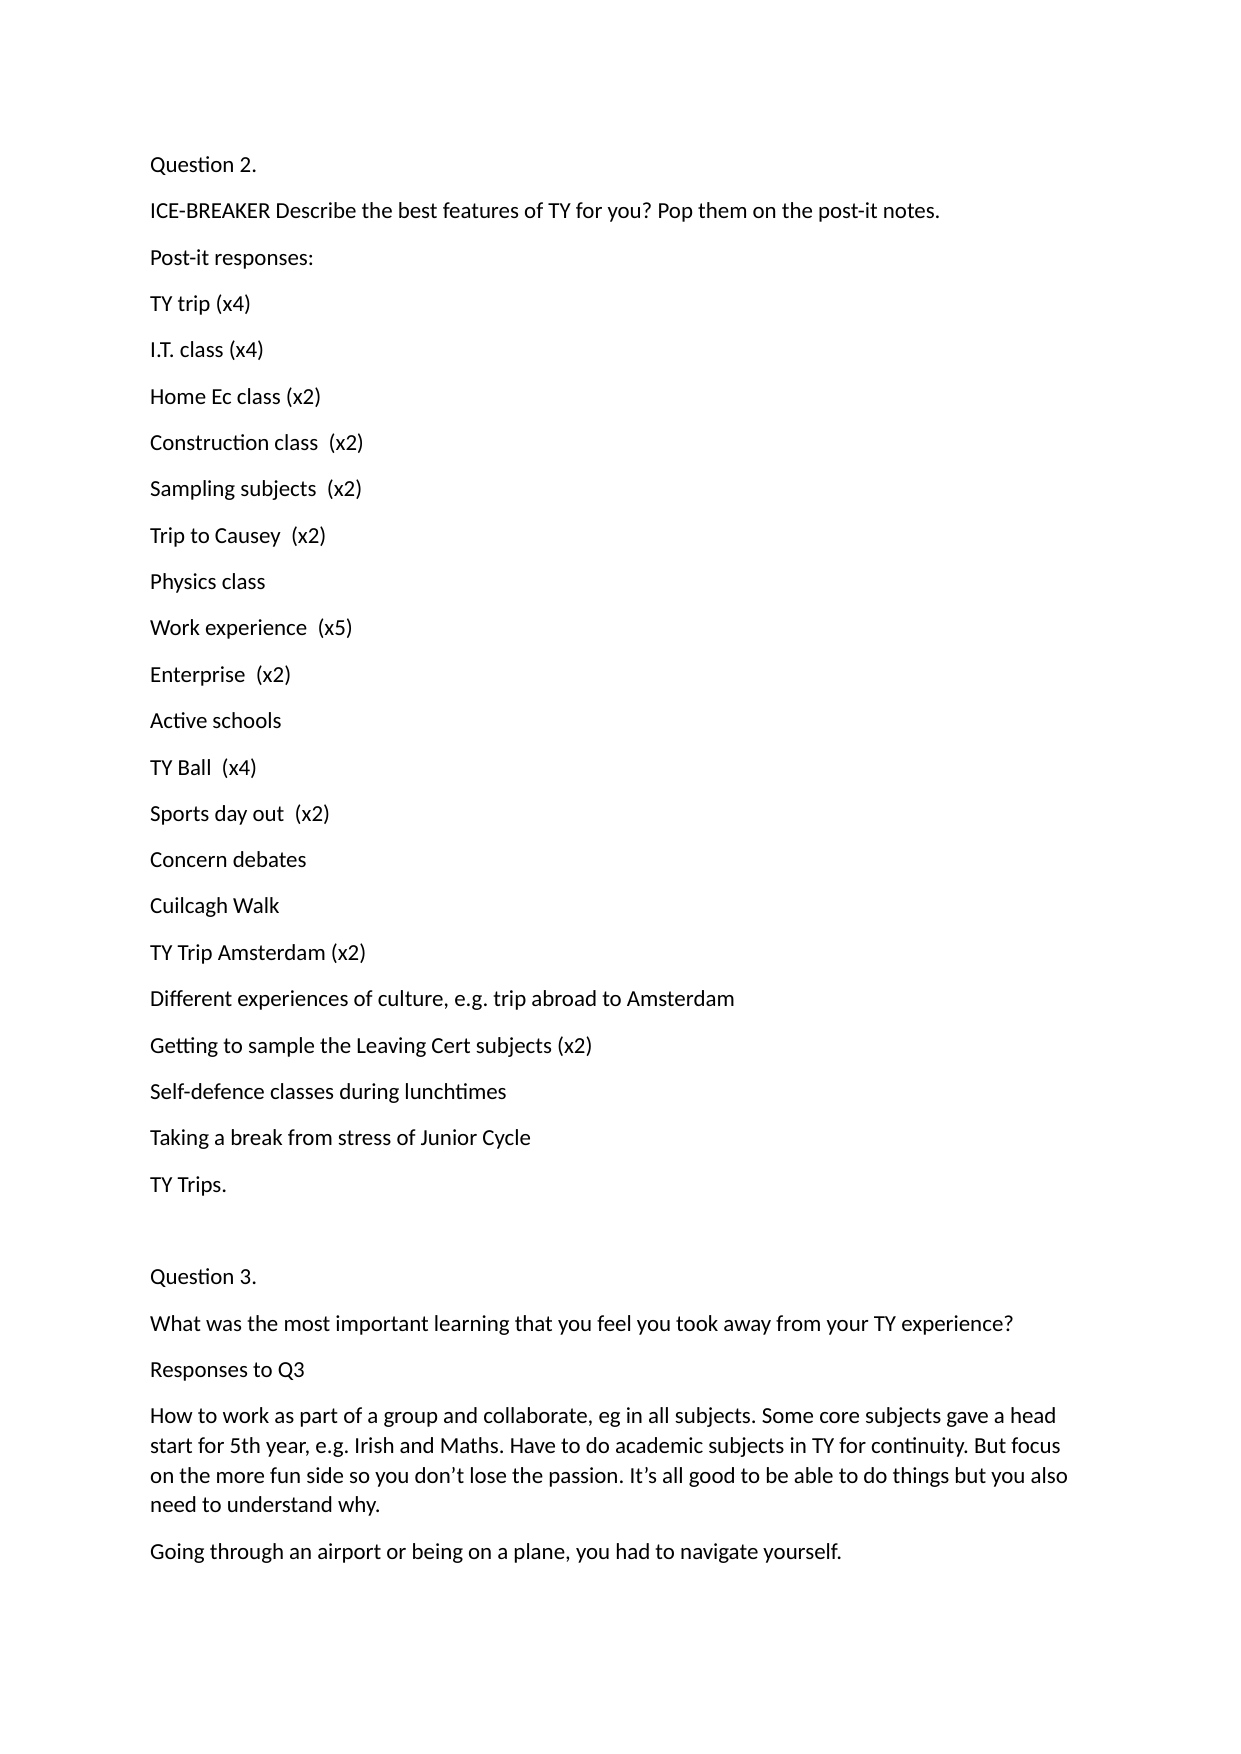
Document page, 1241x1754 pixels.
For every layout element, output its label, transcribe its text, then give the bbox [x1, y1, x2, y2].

text Responses to Q3 [150, 1355, 1090, 1383]
text Going through an airport or being on a plane, you had to navigate yourself. [150, 1537, 1090, 1565]
text Getting to sample the Leaving Cert subjects (x2) [150, 1031, 1090, 1059]
text TY Ball (x4) [150, 753, 1090, 781]
text TY Trip Amsterdam (x2) [150, 938, 1090, 966]
text Question 3. [150, 1262, 1090, 1291]
text Post-it responses: [150, 243, 1090, 271]
text Cuilcagh Walk [150, 892, 1090, 920]
text Question 2. [150, 150, 1090, 178]
text Self-defence classes during lunchtimes [150, 1077, 1090, 1105]
text TY trip (x4) [150, 289, 1090, 317]
text Work experience (x5) [150, 613, 1090, 642]
text Trip to Causey (x2) [150, 521, 1090, 549]
text TY Trips. [150, 1170, 1090, 1198]
text I.T. class (x4) [150, 335, 1090, 363]
text Home Ec class (x2) [150, 382, 1090, 410]
text Sports day out (x2) [150, 799, 1090, 827]
text Different experiences of culture, e.g. trip abroad to Amsterdam [150, 984, 1090, 1012]
text What was the most important learning that you feel you took away from your TY experience? [150, 1309, 1090, 1337]
text Active schools [150, 706, 1090, 734]
text Physics class [150, 567, 1090, 595]
text Sampling subjects (x2) [150, 474, 1090, 502]
text Enterprise (x2) [150, 660, 1090, 688]
text Construction class (x2) [150, 428, 1090, 456]
text How to work as part of a group and collaborate, eg in all subjects. Some core subjects gave a head start for 5th year, e.g. Irish and Maths. Have to do academic subjects in TY for continuity. But focus on the more fun side so you don’t lose the passion. It’s all good to be able to do things but you also need to understand why. [150, 1402, 1090, 1519]
text Concern debates [150, 845, 1090, 873]
text ICE-BREAKER Describe the best features of TY for you? Pop them on the post-it notes. [150, 196, 1090, 224]
text Taking a break from stress of Junior Cycle [150, 1123, 1090, 1151]
